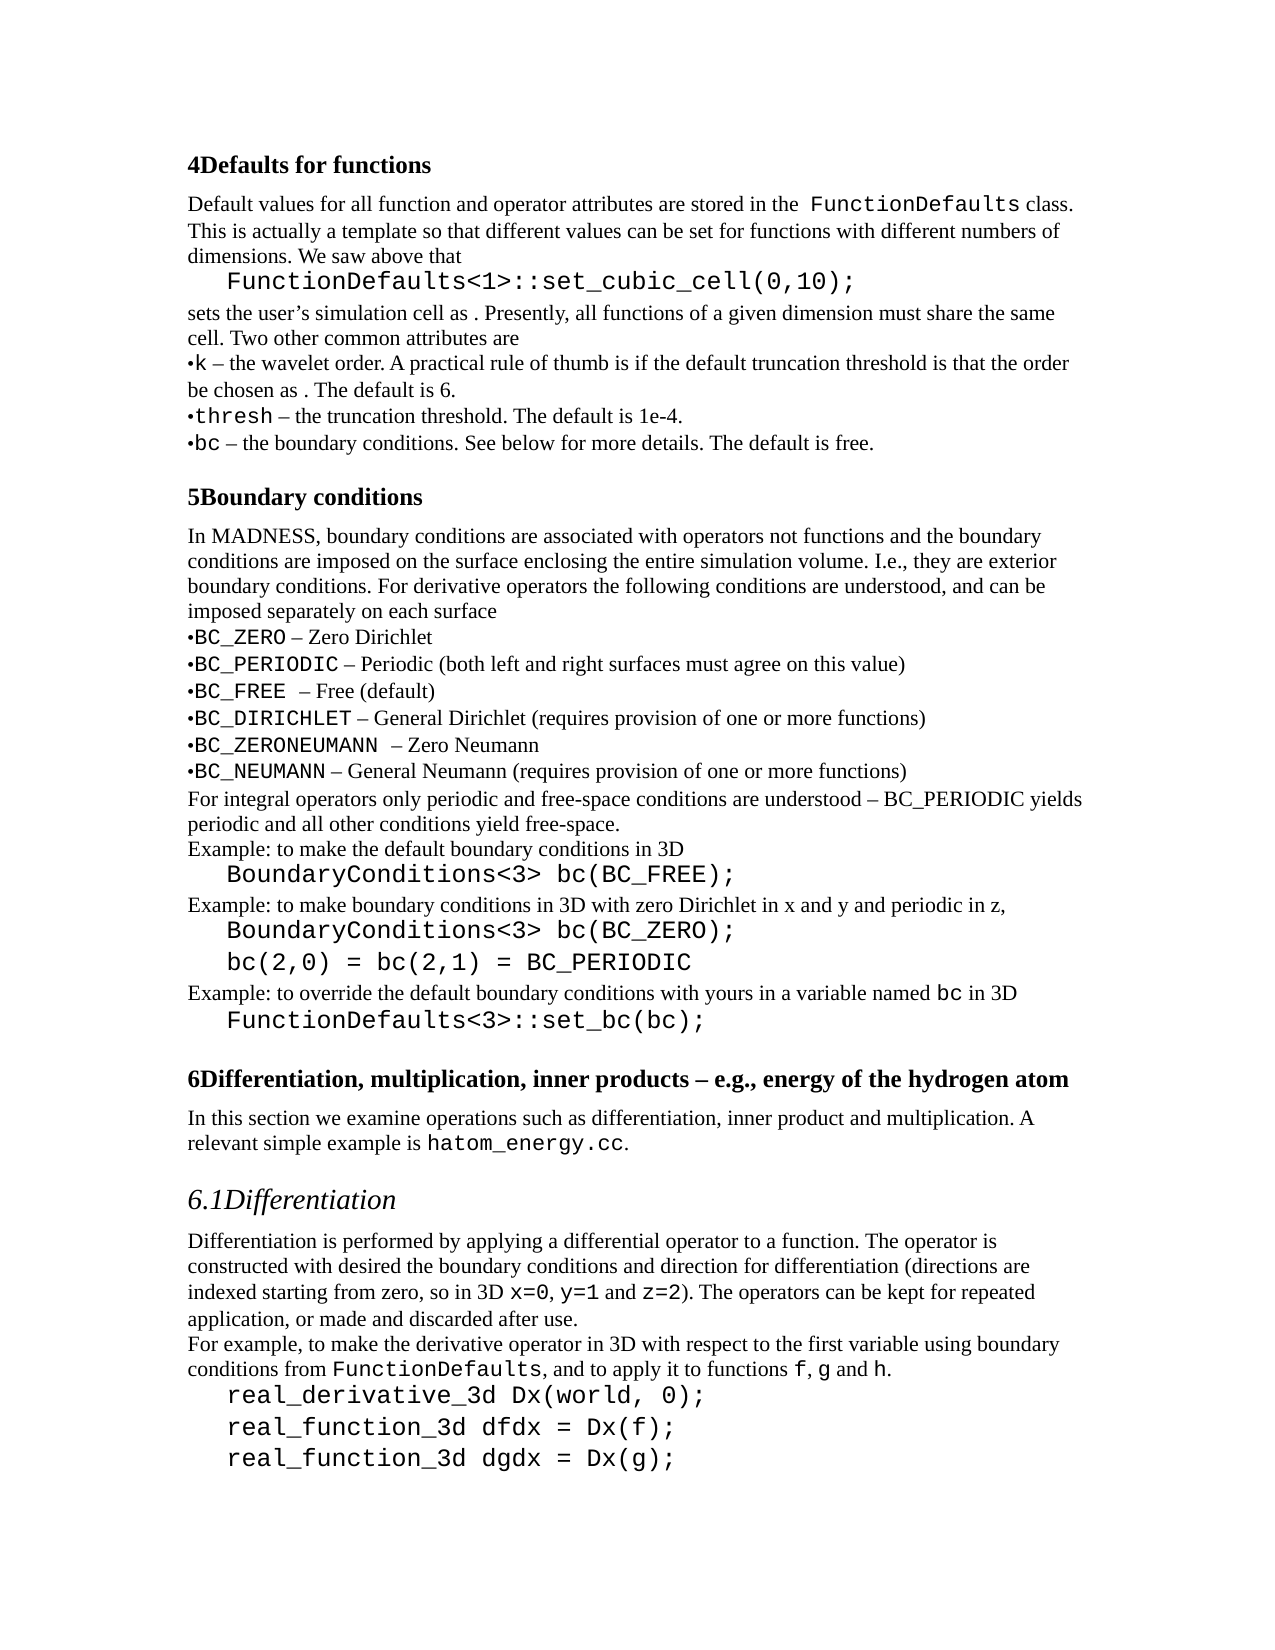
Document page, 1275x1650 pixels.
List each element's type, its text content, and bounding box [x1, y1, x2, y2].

text Example: to override the default boundary conditions with yours in a variable named bc in 3D [187, 980, 1087, 1007]
text Differentiation is performed by applying a differential operator to a function. The operator is constructed with desired the boundary conditions and direction for differentiation (directions are indexed starting from zero, so in 3D x=0, y=1 and z=2). The operators can be kept for repeated application, or made and discarded after use. [187, 1228, 1087, 1331]
text For example, to make the derivative operator in 3D with respect to the first variable using boundary conditions from FunctionDefaults, and to apply it to functions f, g and h. [187, 1331, 1087, 1383]
subtitle Differentiation, multiplication, inner products – e.g., energy of the hydrogen atom [187, 1064, 1087, 1092]
text Default values for all function and operator attributes are stored in the FunctionDefaults class. This is actually a template so that different values can be set for functions with different numbers of dimensions. We saw above that [187, 191, 1087, 269]
list k – the wavelet order. A practical rule of thumb is if the default truncation threshold is that the order be chosen as . The default is 6. [187, 350, 1087, 403]
subtitle Defaults for functions [187, 150, 1087, 179]
text In MADNESS, boundary conditions are associated with operators not functions and the boundary conditions are imposed on the surface enclosing the entire simulation volume. I.e., they are exterior boundary conditions. For derivative operators the following conditions are understood, and can be imposed separately on each surface [187, 523, 1087, 624]
text BoundaryConditions<3> bc(BC_FREE); [226, 861, 1087, 889]
text In this section we examine operations such as differentiation, inner product and multiplication. A relevant simple example is hatom_energy.cc. [187, 1105, 1087, 1157]
list bc – the boundary conditions. See below for more details. The default is free. [187, 429, 1087, 457]
text Example: to make boundary conditions in 3D with zero Dirichlet in x and y and periodic in z, [187, 892, 1087, 918]
subtitle Differentiation [187, 1182, 1087, 1216]
text real_function_3d dfdx = Dx(f); [226, 1414, 1087, 1443]
text sets the user’s simulation cell as . Presently, all functions of a given dimension must share the same cell. Two other common attributes are [187, 300, 1087, 350]
list BC_DIRICHLET – General Dirichlet (requires provision of one or more functions) [187, 704, 1087, 732]
text BoundaryConditions<3> bc(BC_ZERO); [226, 918, 1087, 946]
list BC_ZERONEUMANN – Zero Neumann [187, 732, 1087, 758]
list BC_FREE – Free (default) [187, 678, 1087, 704]
text FunctionDefaults<1>::set_cubic_cell(0,10); [226, 269, 1087, 297]
list BC_PERIODIC – Periodic (both left and right surfaces must agree on this value) [187, 651, 1087, 678]
text bc(2,0) = bc(2,1) = BC_PERIODIC [226, 949, 1087, 977]
subtitle Boundary conditions [187, 482, 1087, 510]
list BC_ZERO – Zero Dirichlet [187, 624, 1087, 651]
text real_derivative_3d Dx(world, 0); [226, 1383, 1087, 1411]
list BC_NEUMANN – General Neumann (requires provision of one or more functions) [187, 758, 1087, 786]
text FunctionDefaults<3>::set_bc(bc); [226, 1007, 1087, 1036]
text Example: to make the default boundary conditions in 3D [187, 836, 1087, 861]
list thresh – the truncation threshold. The default is 1e-4. [187, 403, 1087, 429]
text For integral operators only periodic and free-space conditions are understood – BC_PERIODIC yields periodic and all other conditions yield free-space. [187, 786, 1087, 836]
text real_function_3d dgdx = Dx(g); [226, 1446, 1087, 1474]
